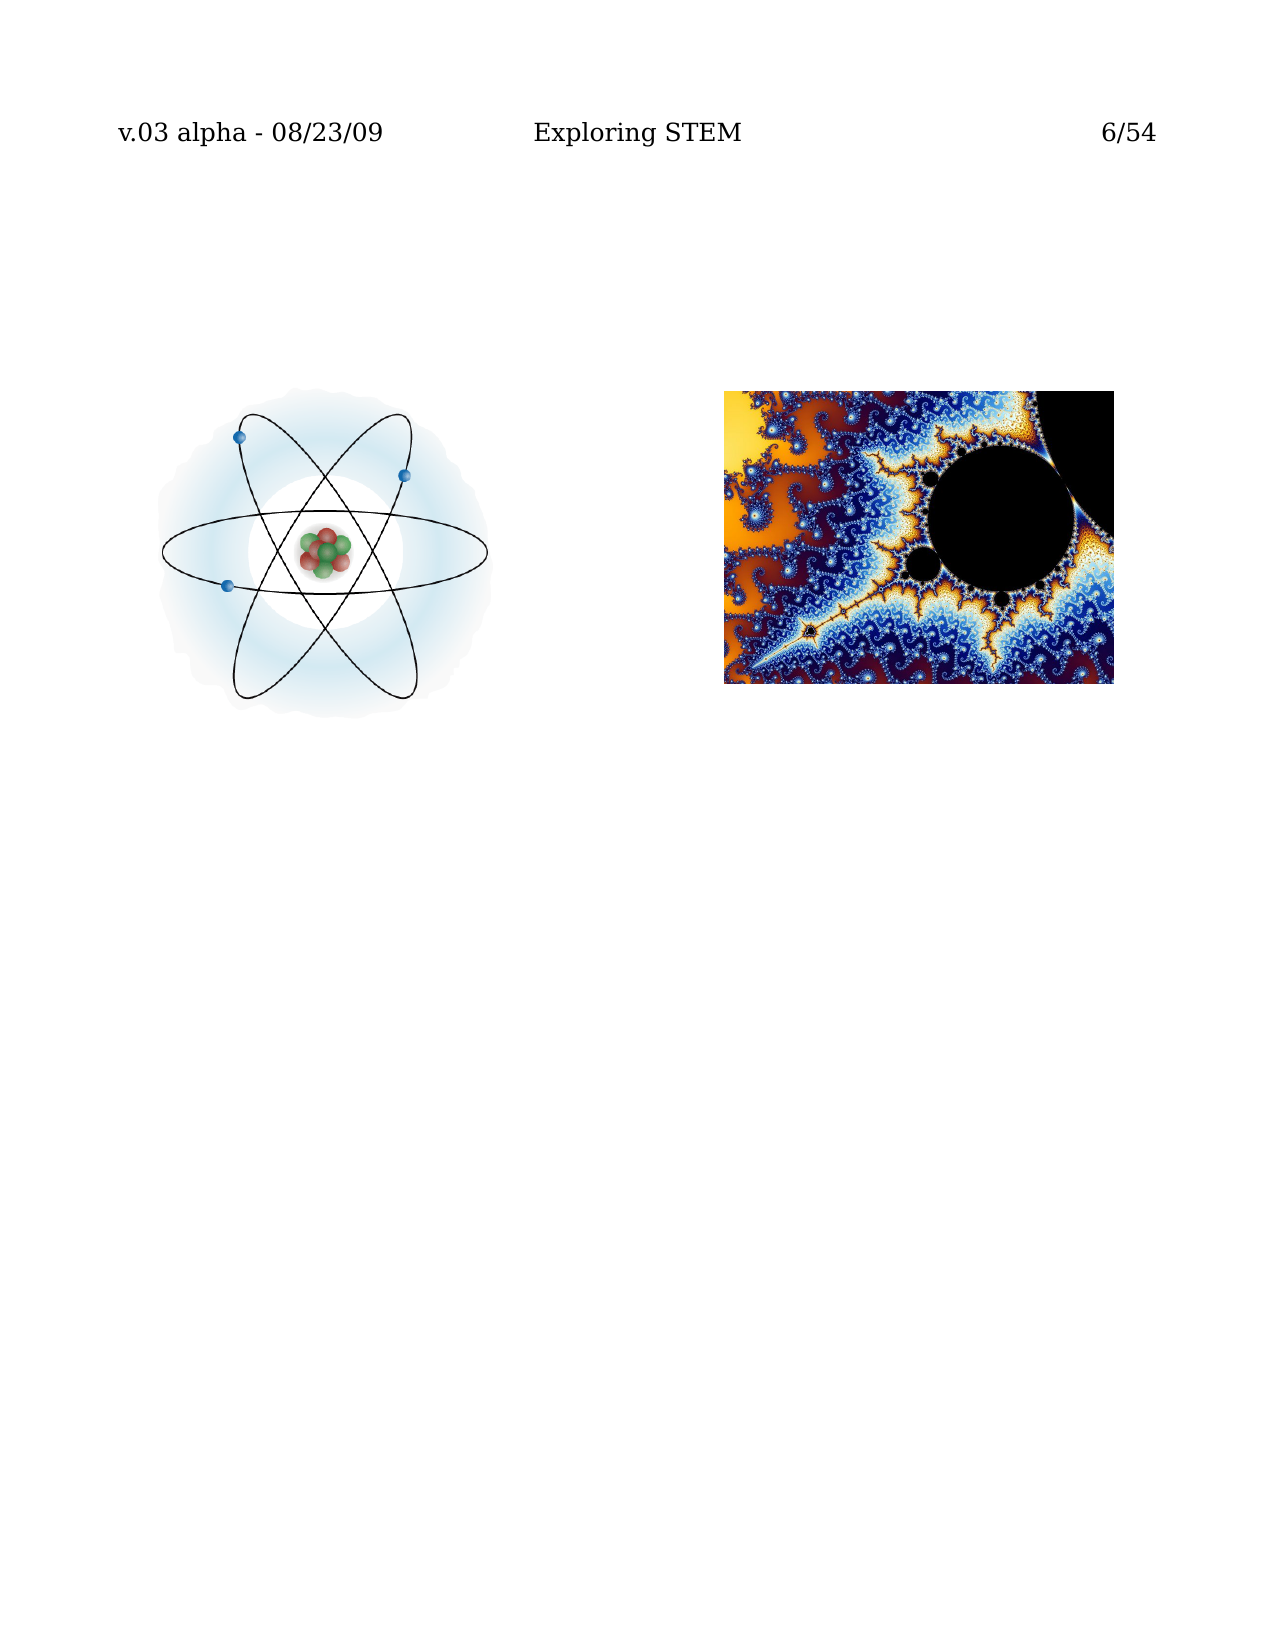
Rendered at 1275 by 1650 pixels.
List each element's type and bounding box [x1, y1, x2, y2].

picture [155, 383, 494, 721]
picture [724, 391, 1114, 684]
